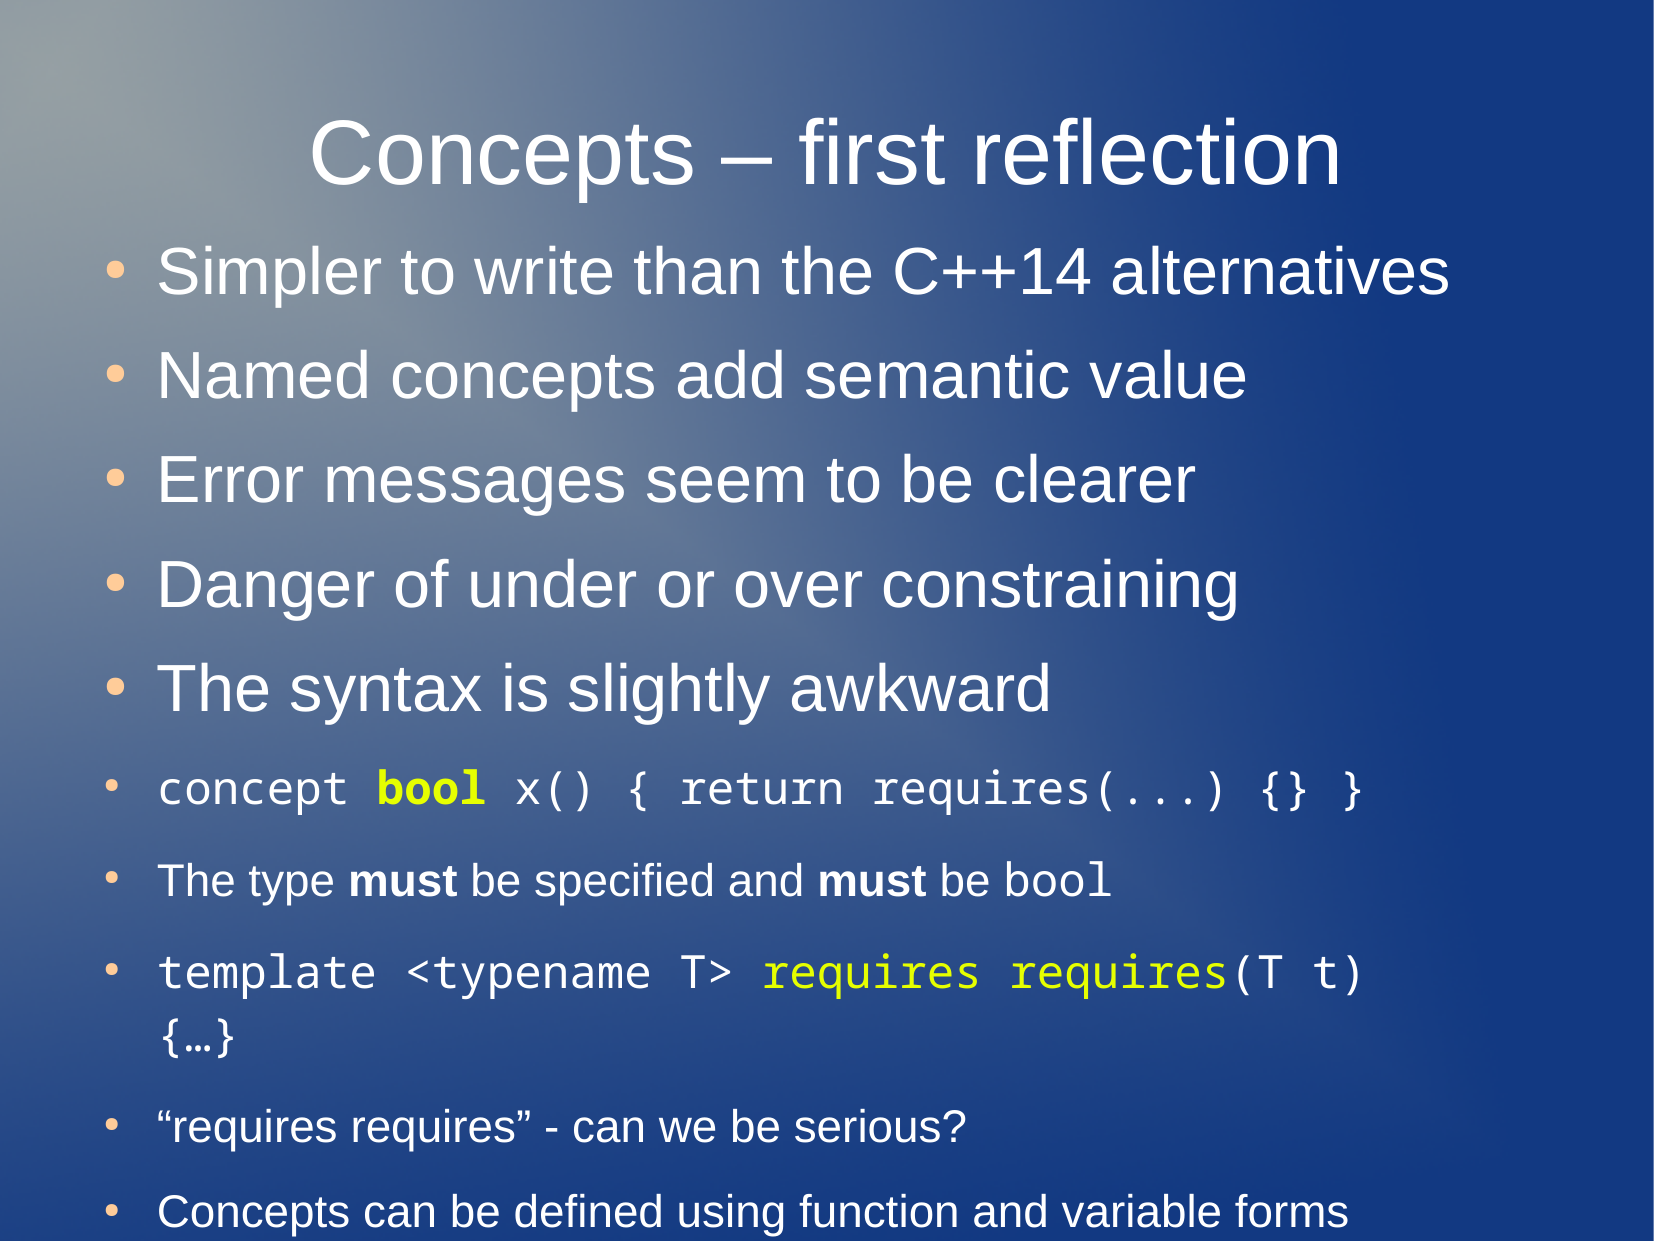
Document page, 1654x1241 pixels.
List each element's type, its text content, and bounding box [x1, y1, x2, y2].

title Concepts – first reflection [82, 49, 1571, 257]
picture [0, 0, 1654, 1241]
list Simpler to write than the C++14 alternatives Named concepts add semantic value Error messages seem to be clearer Danger of under or over constraining The syntax is slightly awkward concept bool x() { return requires(...) {} } The type must be specified and must be bool template <typename T> requires requires(T t) {…} “requires requires” - can we be serious? Concepts can be defined using function and variable forms [85, 233, 1467, 1182]
